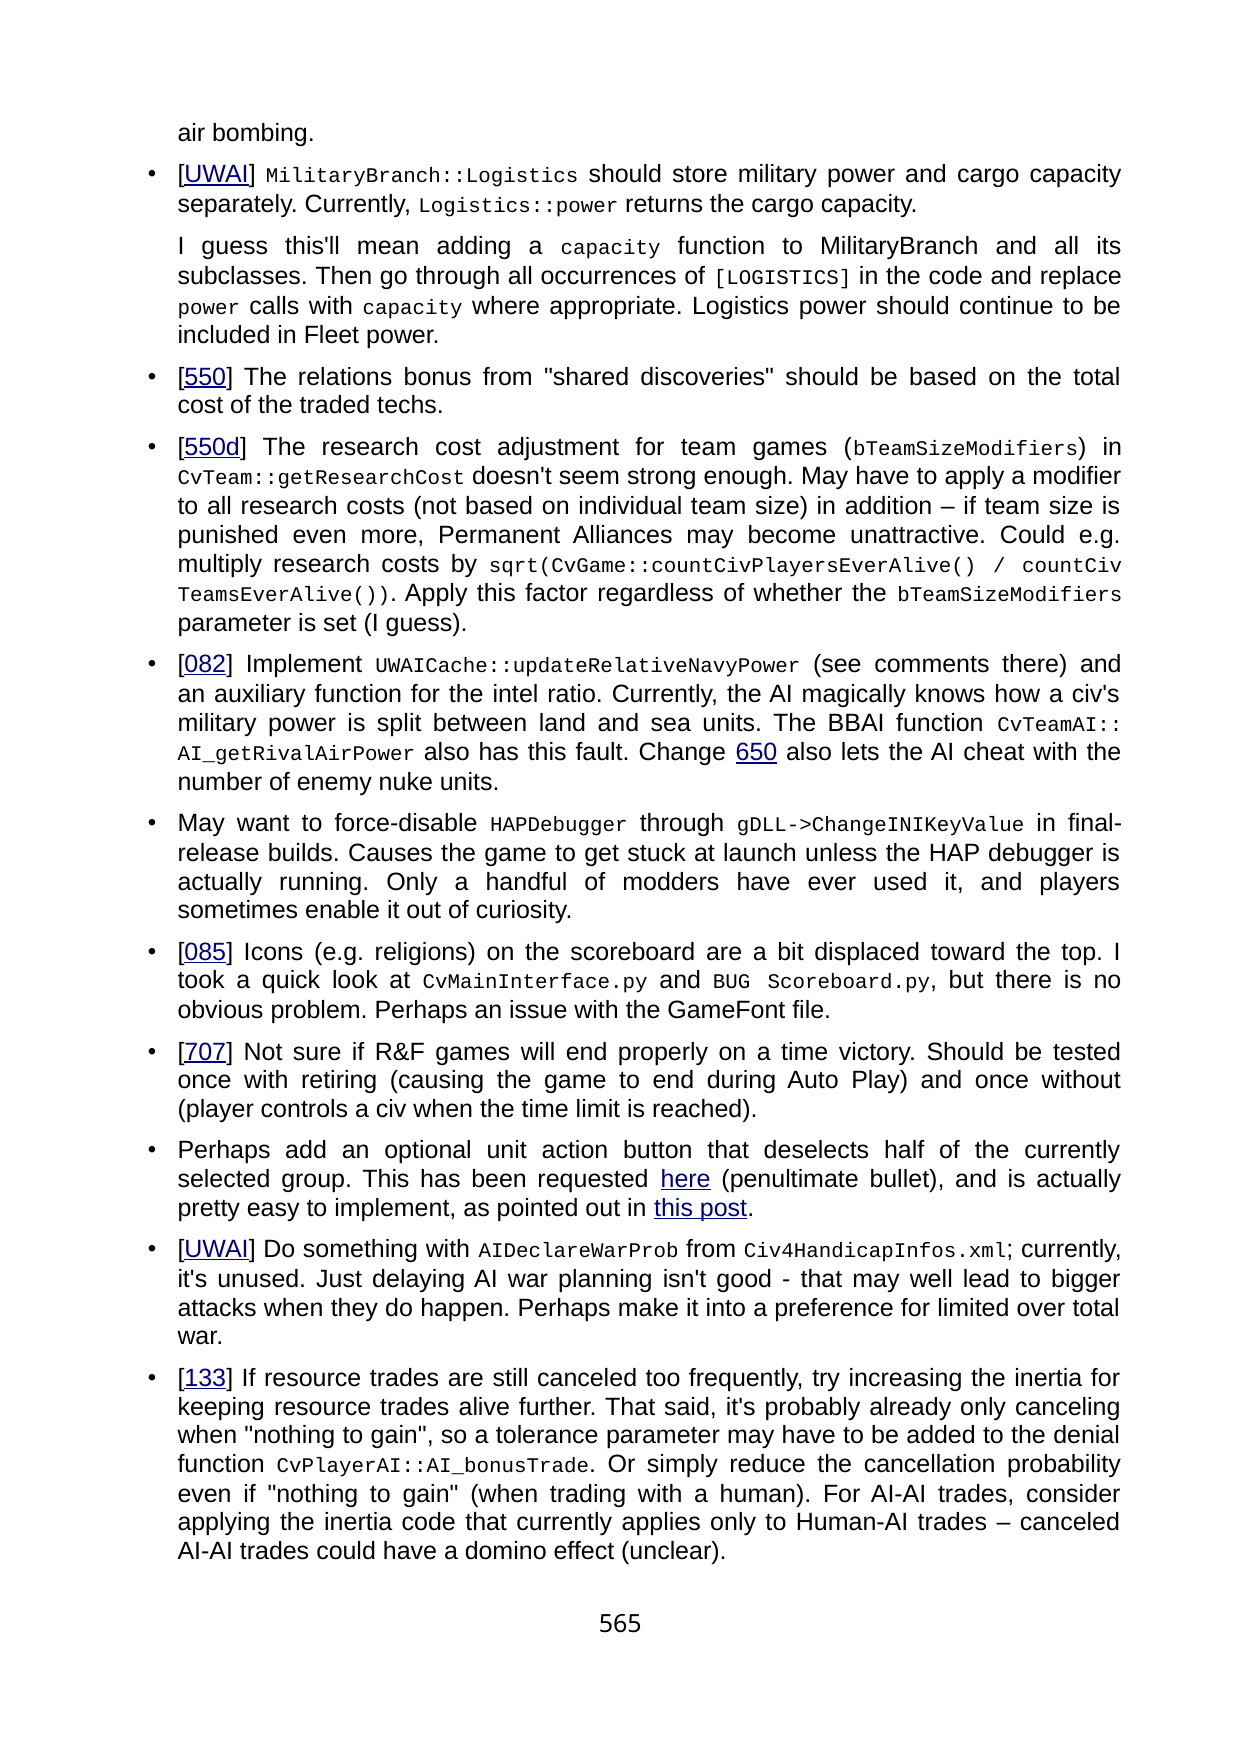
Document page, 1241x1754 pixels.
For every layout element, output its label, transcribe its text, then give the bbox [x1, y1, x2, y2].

list [550] The relations bonus from "shared discoveries" should be based on the total cost of the traded techs. [148, 362, 1122, 419]
list [082] Implement UWAICache::updateRelativeNavyPower (see comments there) and an auxiliary function for the intel ratio. Currently, the AI magically knows how a civ's military power is split between land and sea units. The BBAI function CvTeamAI:: AI_getRivalAirPower also has this fault. Change 650 also lets the AI cheat with the number of enemy nuke units. [148, 649, 1122, 796]
list May want to force-disable HAPDebugger through gDLL->ChangeINIKeyValue in final-release builds. Causes the game to get stuck at launch unless the HAP debugger is actually running. Only a handful of modders have ever used it, and players sometimes enable it out of curiosity. [148, 808, 1122, 924]
list air bombing. [148, 118, 1122, 147]
list [550d] The research cost adjustment for team games (bTeamSizeModifiers) in CvTeam::getResearchCost doesn't seem strong enough. May have to apply a modifier to all research costs (not based on individual team size) in addition – if team size is punished even more, Permanent Alliances may become unattractive. Could e.g. multiply research costs by sqrt(CvGame::countCivPlayersEverAlive() / countCiv TeamsEverAlive()). Apply this factor regardless of whether the bTeamSizeModifiers parameter is set (I guess). [148, 432, 1122, 637]
list Perhaps add an optional unit action button that deselects half of the currently selected group. This has been requested here (penultimate bullet), and is actually pretty easy to implement, as pointed out in this post. [148, 1135, 1122, 1222]
list I guess this'll mean adding a capacity function to MilitaryBranch and all its subclasses. Then go through all occurrences of [LOGISTICS] in the code and replace power calls with capacity where appropriate. Logistics power should continue to be included in Fleet power. [148, 231, 1122, 349]
list [UWAI] MilitaryBranch::Logistics should store military power and cargo capacity separately. Currently, Logistics::power returns the cargo capacity. [148, 159, 1122, 219]
list [133] If resource trades are still canceled too frequently, try increasing the inertia for keeping resource trades alive further. That said, it's probably already only canceling when "nothing to gain", so a tolerance parameter may have to be added to the denial function CvPlayerAI::AI_bonusTrade. Or simply reduce the cancellation probability even if "nothing to gain" (when trading with a human). For AI-AI trades, consider applying the inertia code that currently applies only to Human-AI trades – canceled AI-AI trades could have a domino effect (unclear). [148, 1363, 1122, 1565]
list [085] Icons (e.g. religions) on the scoreboard are a bit displaced toward the top. I took a quick look at CvMainInterface.py and BUG Scoreboard.py, but there is no obvious problem. Perhaps an issue with the GameFont file. [148, 937, 1122, 1024]
list [707] Not sure if R&F games will end properly on a time victory. Should be tested once with retiring (causing the game to end during Auto Play) and once without (player controls a civ when the time limit is reached). [148, 1036, 1122, 1123]
list [UWAI] Do something with AIDeclareWarProb from Civ4HandicapInfos.xml; currently, it's unused. Just delaying AI war planning isn't good - that may well lead to bigger attacks when they do happen. Perhaps make it into a preference for limited over total war. [148, 1234, 1122, 1350]
